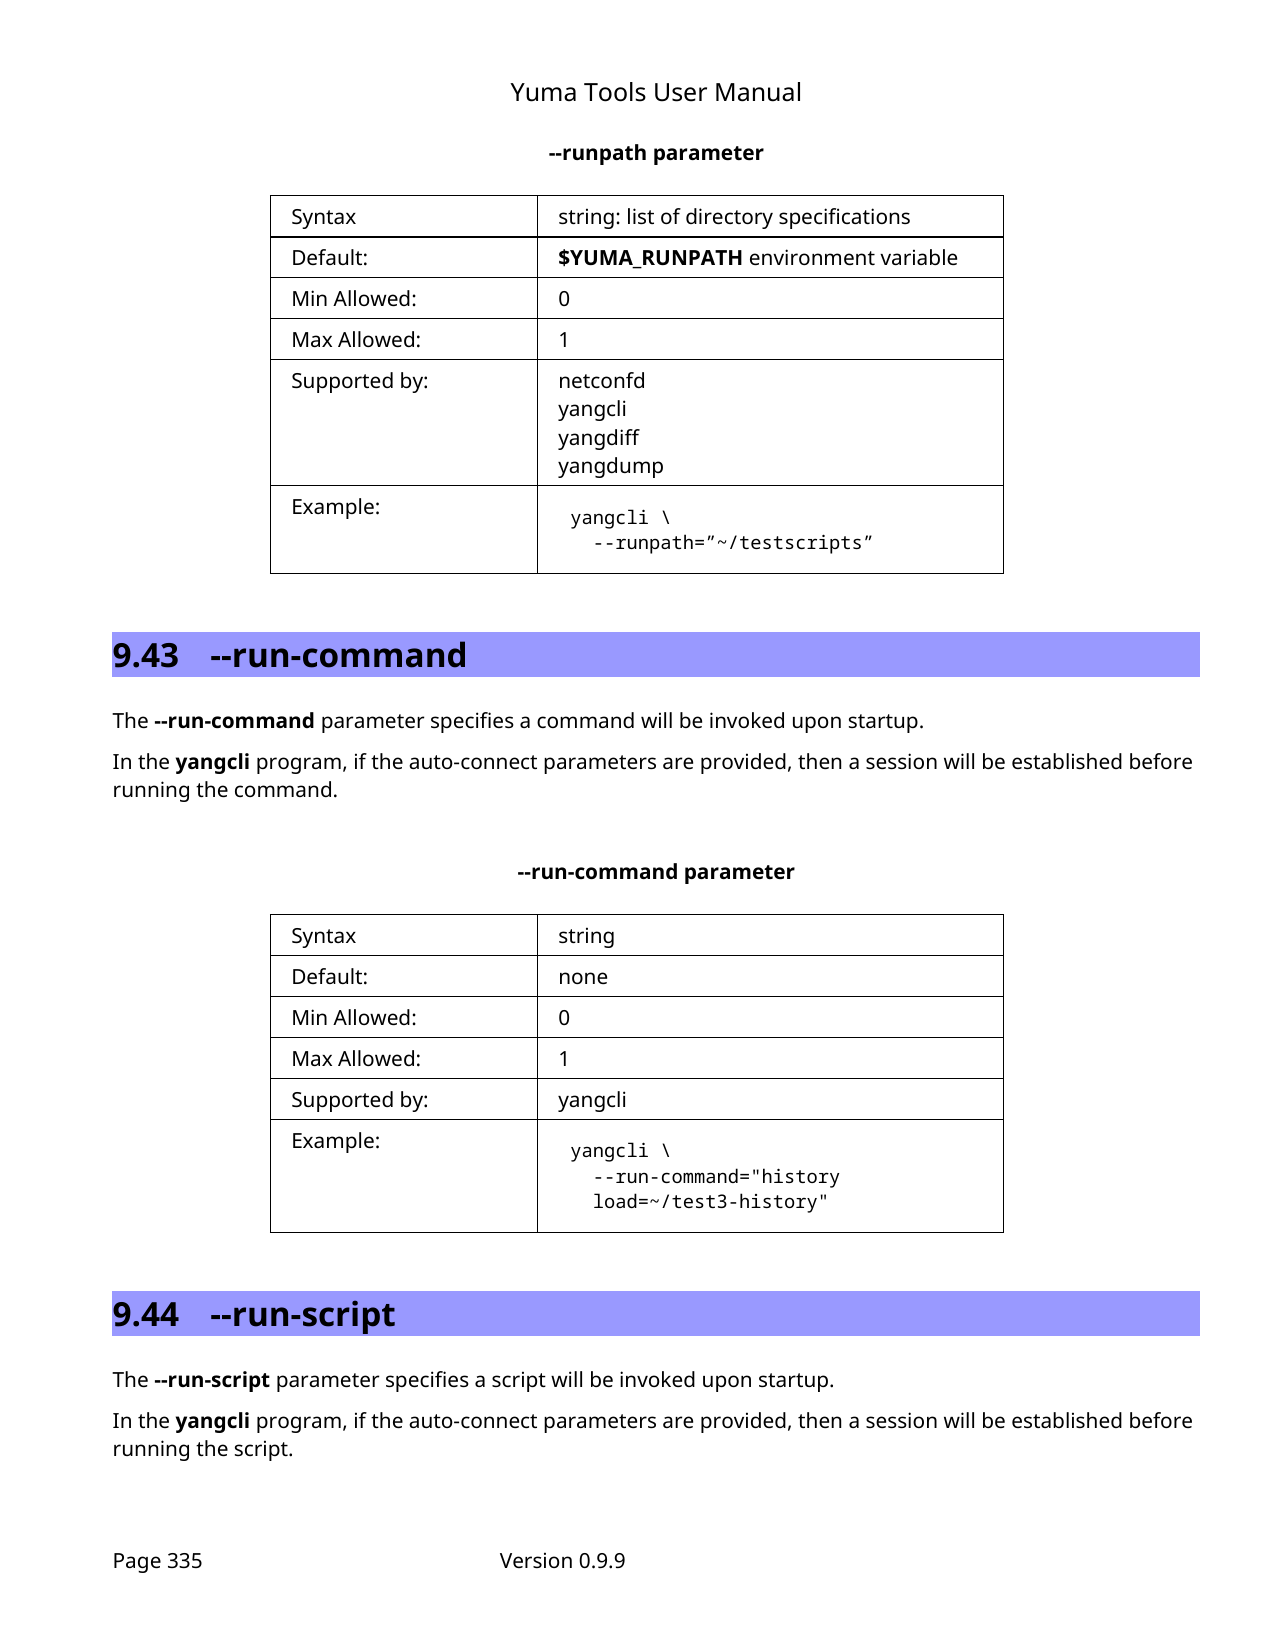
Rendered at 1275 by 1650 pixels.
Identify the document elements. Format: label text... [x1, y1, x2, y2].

table_header Syntax [271, 196, 537, 236]
table_cell 1 [538, 319, 1003, 359]
table_cell Min Allowed: [271, 278, 537, 318]
table_cell yangcli \ --run-command="history load=~/test3-history" [538, 1120, 1003, 1232]
table_cell $YUMA_RUNPATH environment variable [538, 238, 1003, 277]
table_cell yangcli \ --runpath=”~/testscripts” [538, 486, 1003, 573]
table_cell Example: [271, 1120, 537, 1232]
text In the yangcli program, if the auto-connect parameters are provided, then a session will be established before running the command. [112, 747, 1200, 804]
table_cell Max Allowed: [271, 1038, 537, 1078]
subtitle --run-command [112, 632, 1200, 677]
table_cell 1 [538, 1038, 1003, 1078]
table_cell none [538, 956, 1003, 996]
table_cell Default: [271, 238, 537, 277]
table_cell yangcli [538, 1079, 1003, 1119]
table_cell 0 [538, 997, 1003, 1037]
table_cell netconfd yangcli yangdiff yangdump [538, 360, 1003, 485]
text The --run-script parameter specifies a script will be invoked upon startup. [112, 1365, 1200, 1394]
table_cell 0 [538, 278, 1003, 318]
table_cell Min Allowed: [271, 997, 537, 1037]
table_header string [538, 915, 1003, 955]
table_cell Example: [271, 486, 537, 573]
table_header Syntax [271, 915, 537, 955]
text The --run-command parameter specifies a command will be invoked upon startup. [112, 706, 1200, 734]
subtitle --run-script [112, 1291, 1200, 1336]
subtitle --runpath parameter [127, 138, 1185, 167]
table_header string: list of directory specifications [538, 196, 1003, 236]
table_cell Supported by: [271, 360, 537, 485]
table_cell Default: [271, 956, 537, 996]
subtitle --run-command parameter [127, 857, 1185, 886]
text In the yangcli program, if the auto-connect parameters are provided, then a session will be established before running the script. [112, 1406, 1200, 1463]
table_cell Supported by: [271, 1079, 537, 1119]
table_cell Max Allowed: [271, 319, 537, 359]
